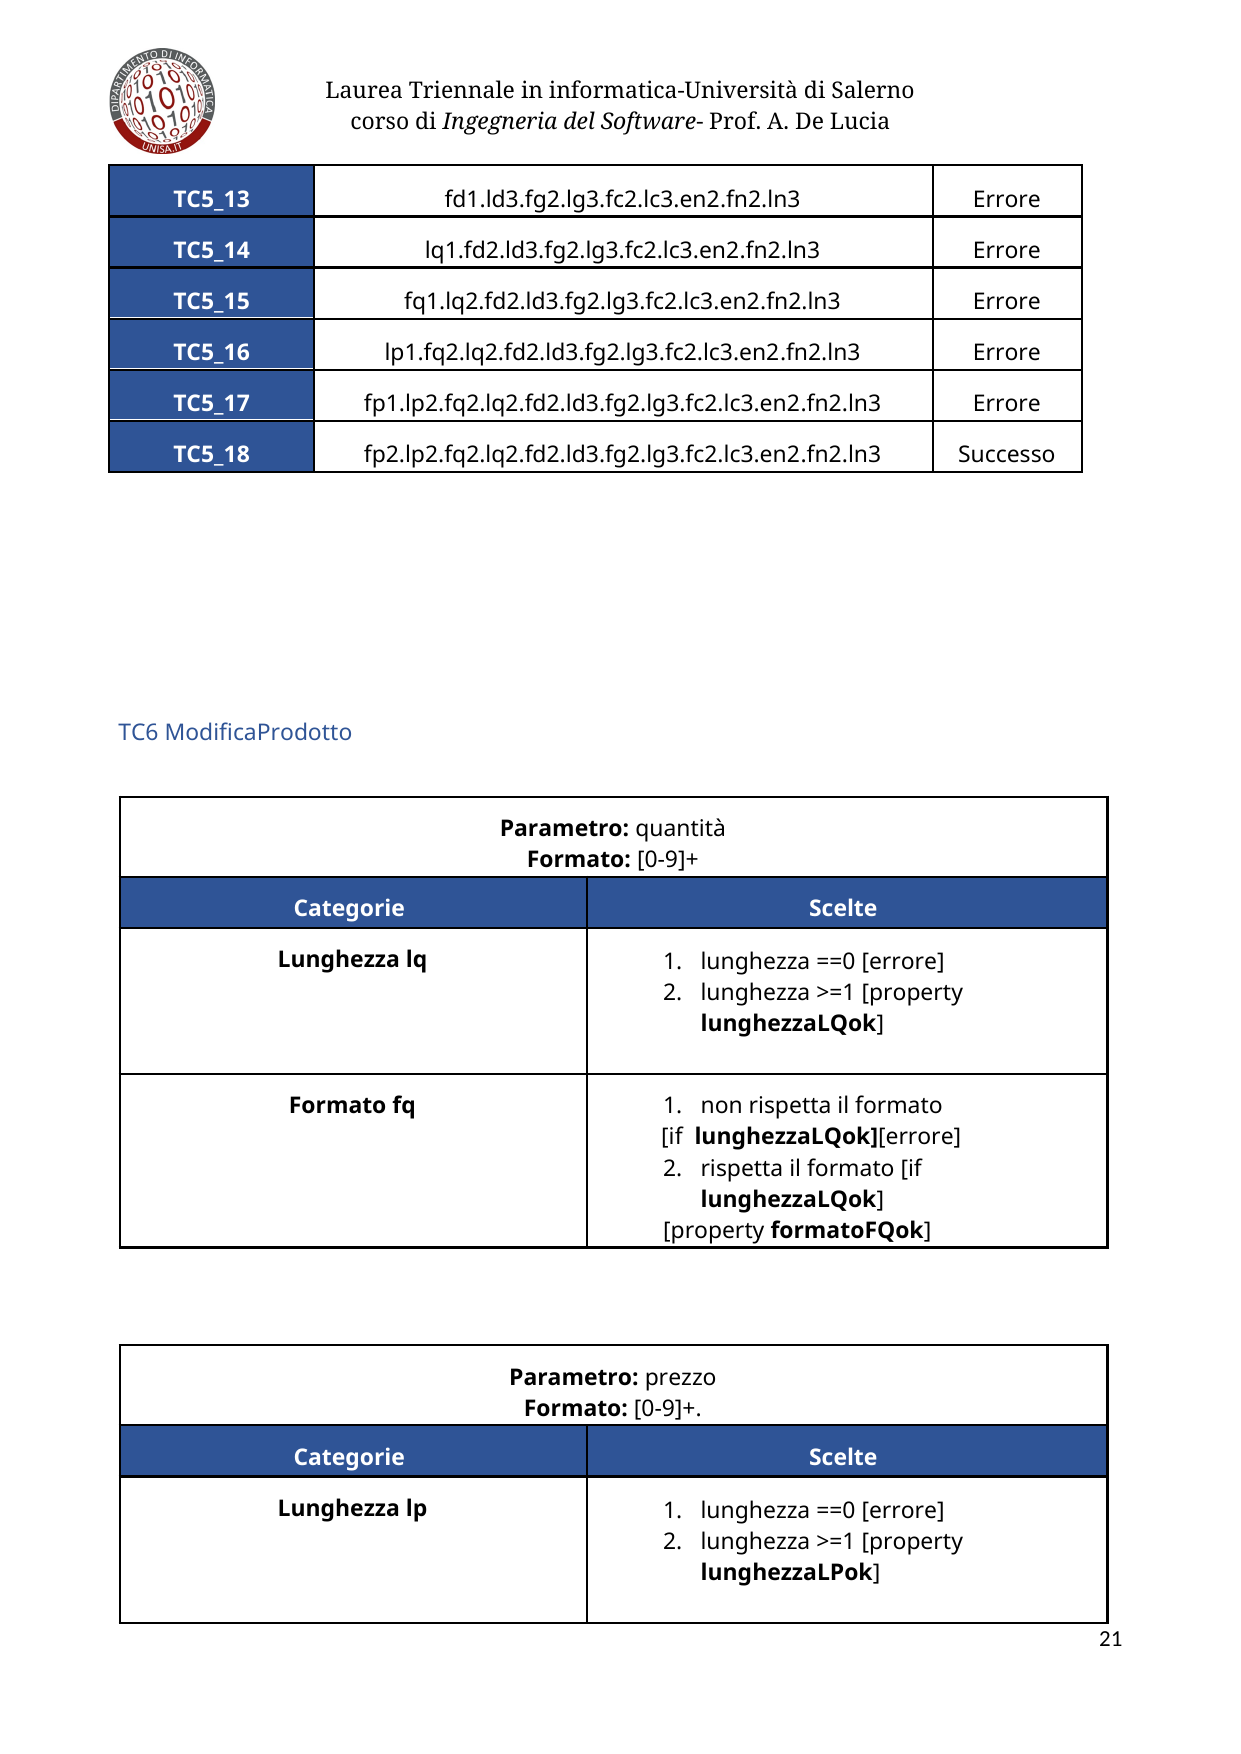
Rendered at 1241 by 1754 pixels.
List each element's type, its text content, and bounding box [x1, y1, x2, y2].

table_cell Formato fq [121, 1075, 586, 1246]
table_cell lunghezza ==0 [errore] lunghezza >=1 [property lunghezzaLQok] [588, 929, 1106, 1073]
table_cell Categorie [121, 1426, 586, 1475]
table_cell Errore [934, 166, 1081, 215]
subtitle TC6 ModificaProdotto [118, 716, 1122, 748]
table_cell lq1.fd2.ld3.fg2.lg3.fc2.lc3.en2.fn2.ln3 [315, 218, 932, 266]
table_header Parametro: quantità Formato: [0-9]+ [121, 798, 1106, 876]
table_cell lunghezza ==0 [errore] lunghezza >=1 [property lunghezzaLPok] [588, 1478, 1106, 1622]
table_cell Errore [934, 269, 1081, 317]
table_cell TC5_18 [110, 422, 313, 471]
table_cell TC5_17 [110, 371, 313, 419]
table_cell Errore [934, 320, 1081, 368]
table_cell fp2.lp2.fq2.lq2.fd2.ld3.fg2.lg3.fc2.lc3.en2.fn2.ln3 [315, 422, 932, 471]
table_cell Categorie [121, 878, 586, 927]
table_cell Errore [934, 371, 1081, 419]
table_cell Errore [934, 218, 1081, 266]
table_cell Lunghezza lp [121, 1478, 586, 1622]
table_cell fp1.lp2.fq2.lq2.fd2.ld3.fg2.lg3.fc2.lc3.en2.fn2.ln3 [315, 371, 932, 419]
table_cell TC5_13 [110, 166, 313, 215]
table_cell non rispetta il formato [if lunghezzaLQok][errore] rispetta il formato [if lunghezzaLQok] [property formatoFQok] [588, 1075, 1106, 1246]
table_cell lp1.fq2.lq2.fd2.ld3.fg2.lg3.fc2.lc3.en2.fn2.ln3 [315, 320, 932, 368]
table_cell TC5_14 [110, 218, 313, 266]
table_cell Successo [934, 422, 1081, 471]
table_cell Lunghezza lq [121, 929, 586, 1073]
table_header Parametro: prezzo Formato: [0-9]+. [121, 1346, 1106, 1424]
table_cell fq1.lq2.fd2.ld3.fg2.lg3.fc2.lc3.en2.fn2.ln3 [315, 269, 932, 317]
table_cell Scelte [588, 878, 1106, 927]
table_cell TC5_16 [110, 320, 313, 368]
table_cell fd1.ld3.fg2.lg3.fc2.lc3.en2.fn2.ln3 [315, 166, 932, 215]
table_cell Scelte [588, 1426, 1106, 1475]
table_cell TC5_15 [110, 269, 313, 317]
